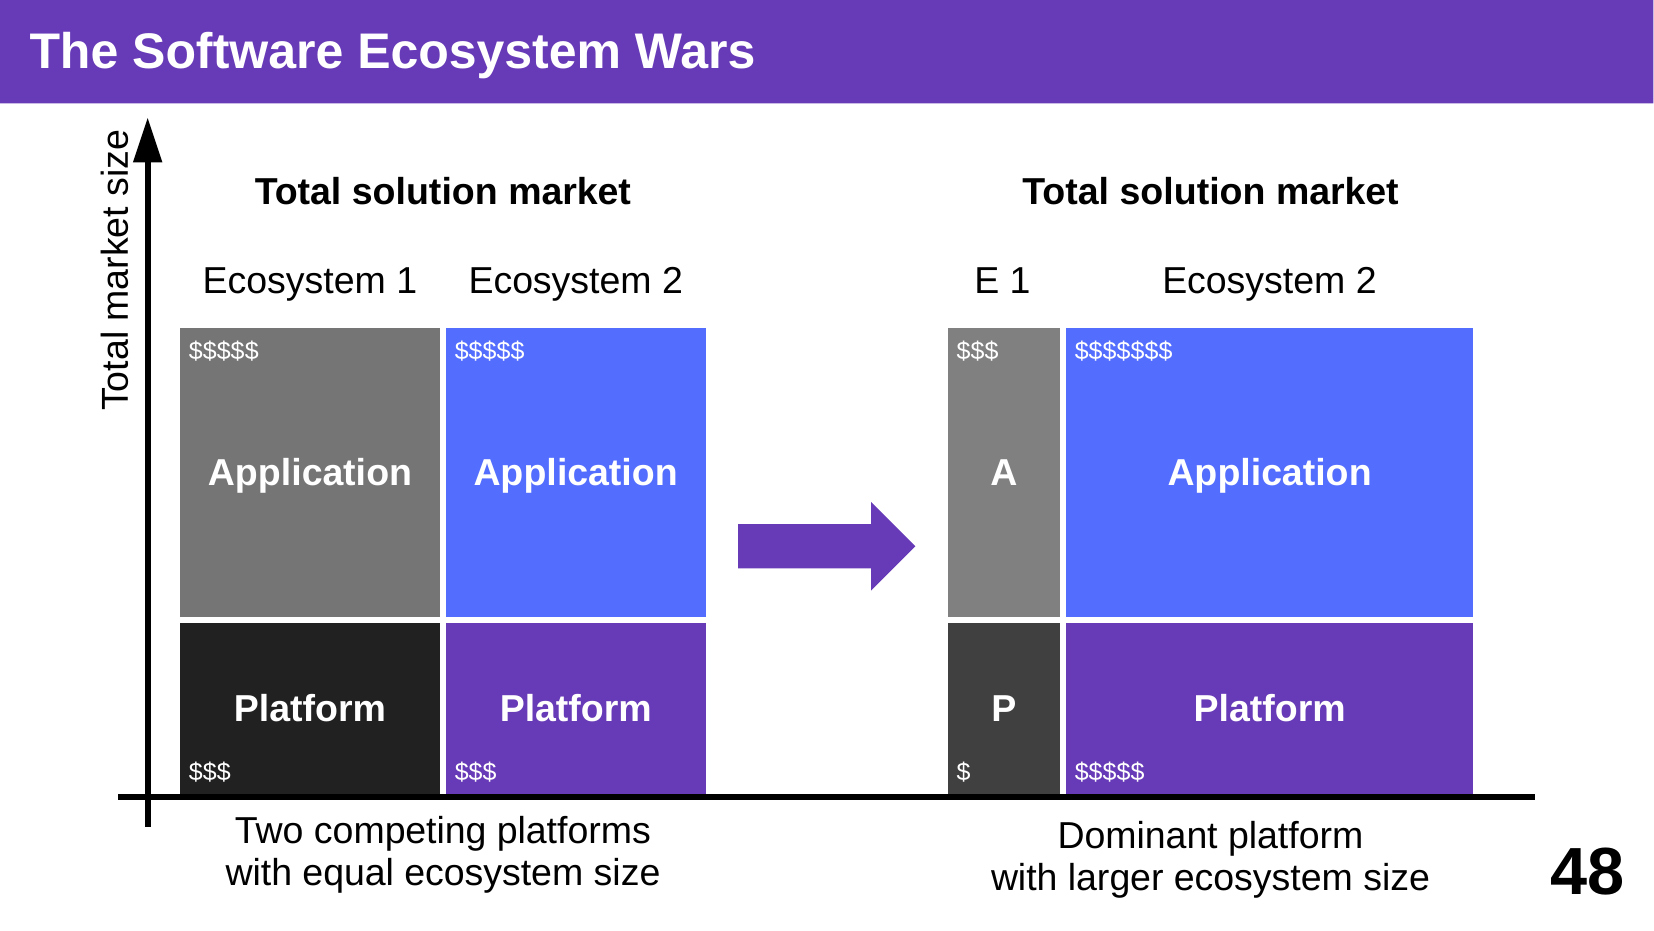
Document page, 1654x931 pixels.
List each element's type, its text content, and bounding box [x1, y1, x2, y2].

text_box P [944, 621, 1062, 708]
title The Software Ecosystem Wars [0, 0, 1654, 104]
text_box $$$$$ [1063, 713, 1176, 794]
text_box Ecosystem 2 [1062, 237, 1477, 325]
text_box $$$ [442, 679, 591, 794]
text_box $$$ [944, 324, 1062, 407]
text_box Dominant platform with larger ecosystem size [885, 797, 1536, 916]
text_box Platform [1062, 621, 1477, 794]
text_box Ecosystem 1 [177, 237, 443, 325]
text_box $$$ [177, 679, 325, 798]
text_box $$$$$$$ [1062, 324, 1329, 408]
text_box Application [1062, 325, 1477, 621]
text_box $ [944, 708, 1063, 794]
text_box Application [177, 325, 442, 621]
text_box P [999, 699, 1009, 708]
text_box Two competing platforms with equal ecosystem size [118, 800, 768, 916]
text_box $$$$$ [177, 324, 296, 408]
text_box Total market size [59, 118, 147, 768]
text_box A [944, 407, 1062, 621]
text_box Platform [442, 621, 709, 794]
text_box $$$$$ [442, 324, 709, 408]
text_box Total solution market [177, 147, 709, 237]
text_box E 1 [944, 237, 1061, 324]
text_box Total solution market [944, 147, 1477, 237]
text_box Ecosystem 2 [443, 237, 709, 324]
text_box Platform [177, 621, 442, 794]
text_box [738, 501, 916, 591]
text_box Application [442, 408, 709, 621]
